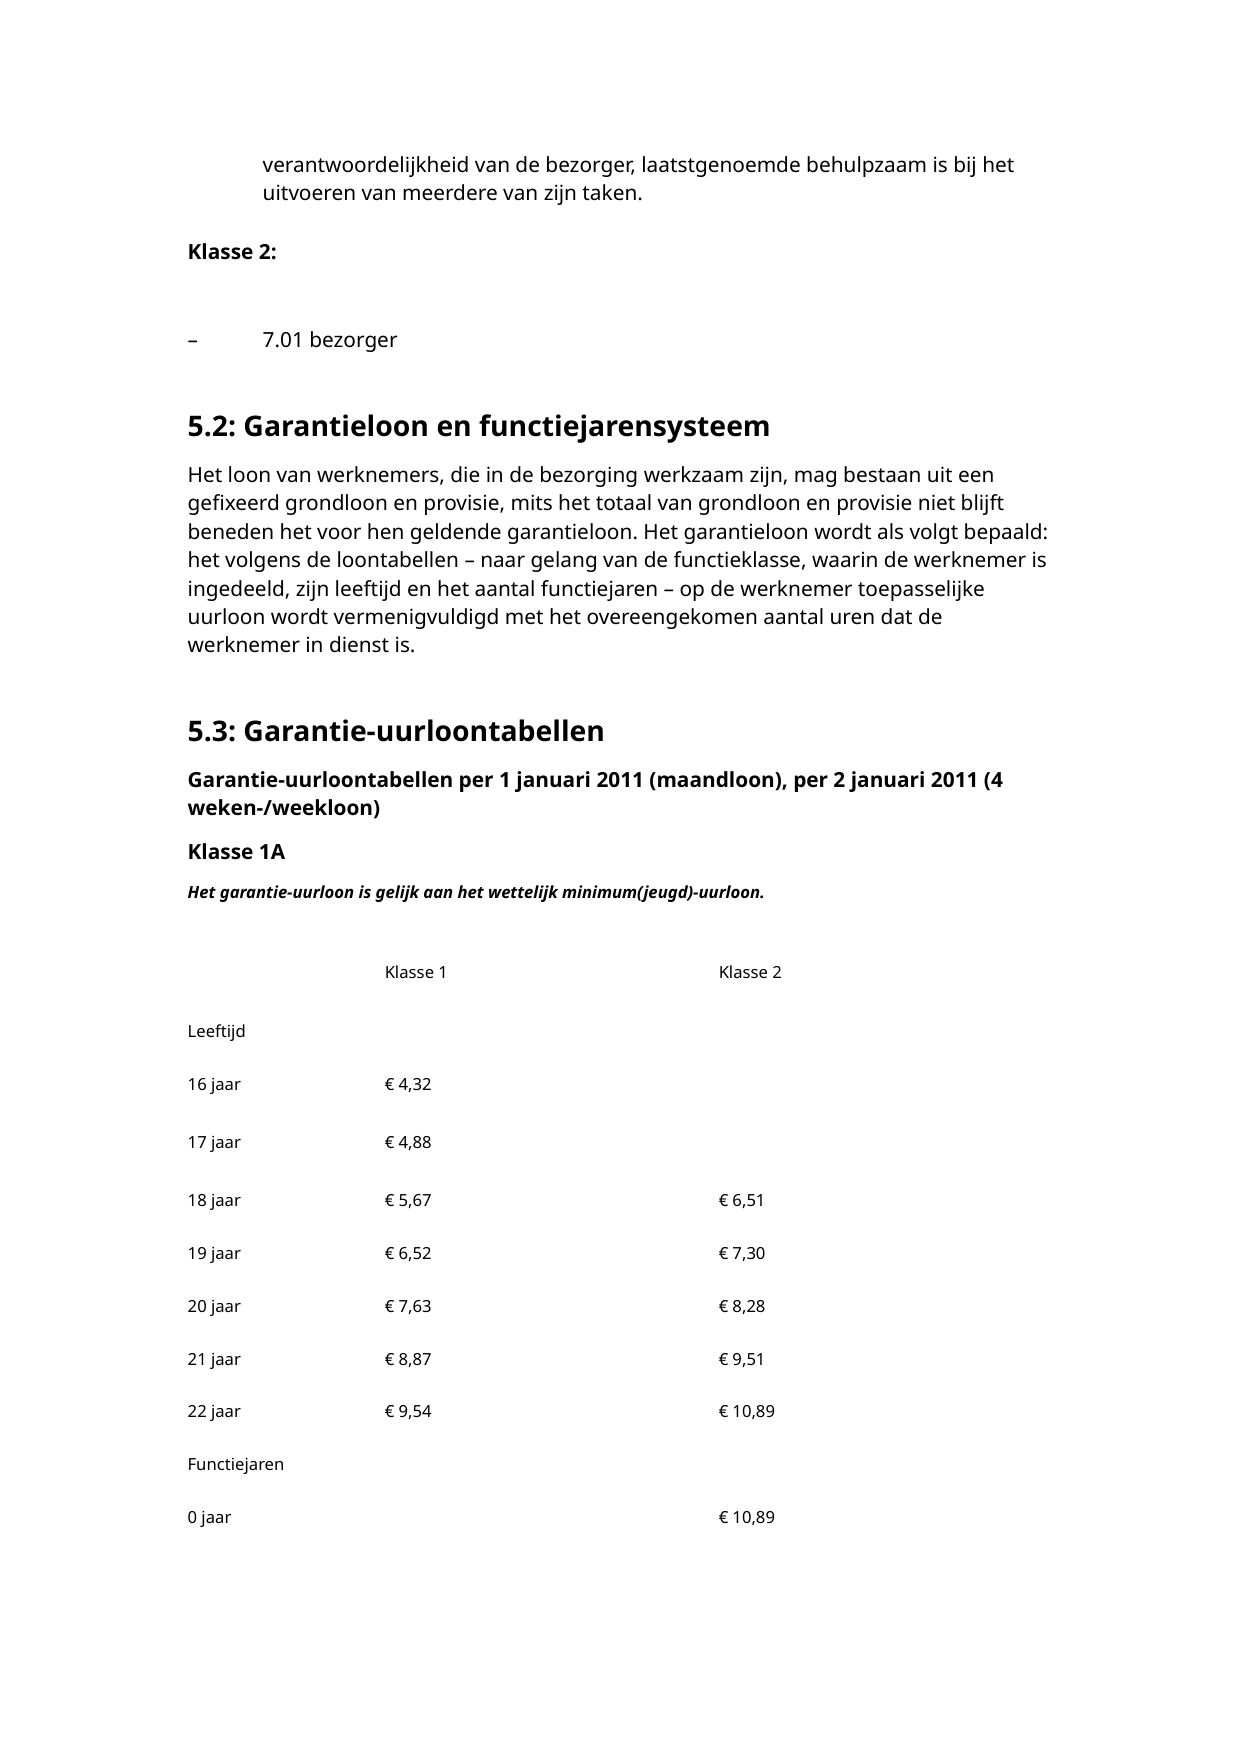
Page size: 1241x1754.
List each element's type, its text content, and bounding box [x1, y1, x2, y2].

table_header [188, 961, 384, 1019]
table_header Klasse 2 [719, 961, 1053, 1019]
table_cell 0 jaar [188, 1505, 384, 1564]
table_cell 21 jaar [188, 1347, 384, 1400]
list 7.01 bezorger [187, 325, 1053, 354]
table_cell € 8,28 [719, 1295, 1053, 1347]
table_cell € 9,51 [719, 1347, 1053, 1400]
subtitle 5.3: Garantie-uurloontabellen [187, 711, 1053, 750]
table_cell € 8,87 [385, 1347, 718, 1400]
table_cell € 4,88 [385, 1131, 718, 1189]
table_cell € 7,63 [385, 1295, 718, 1347]
table_cell [385, 1505, 718, 1564]
table_cell 22 jaar [188, 1400, 384, 1453]
table_cell € 6,52 [385, 1242, 718, 1294]
table_cell € 7,30 [719, 1242, 1053, 1294]
table_cell 17 jaar [188, 1131, 384, 1189]
text Klasse 2: [187, 237, 1053, 265]
table_header Klasse 1 [385, 961, 718, 1019]
table_cell [719, 1072, 1053, 1131]
table_cell € 6,51 [719, 1189, 1053, 1242]
table_cell Leeftijd [188, 1020, 1053, 1072]
text Het garantie-uurloon is gelijk aan het wettelijk minimum(jeugd)-uurloon. [187, 880, 1053, 903]
list verantwoordelijkheid van de bezorger, laatstgenoemde behulpzaam is bij het uitvoeren van meerdere van zijn taken. [187, 150, 1053, 207]
table_cell Functiejaren [188, 1453, 1053, 1505]
table_cell [719, 1131, 1053, 1189]
subtitle 5.2: Garantieloon en functiejarensysteem [187, 406, 1053, 445]
text Garantie-uurloontabellen per 1 januari 2011 (maandloon), per 2 januari 2011 (4 weken-/weekloon) [187, 765, 1053, 822]
table_cell € 9,54 [385, 1400, 718, 1453]
table_cell 19 jaar [188, 1242, 384, 1294]
table_cell 20 jaar [188, 1295, 384, 1347]
table_cell € 10,89 [719, 1400, 1053, 1453]
table_cell 16 jaar [188, 1072, 384, 1131]
table_cell 18 jaar [188, 1189, 384, 1242]
text Het loon van werknemers, die in de bezorging werkzaam zijn, mag bestaan uit een gefixeerd grondloon en provisie, mits het totaal van grondloon en provisie niet blijft beneden het voor hen geldende garantieloon. Het garantieloon wordt als volgt bepaald: het volgens de loontabellen – naar gelang van de functieklasse, waarin de werknemer is ingedeeld, zijn leeftijd en het aantal functiejaren – op de werknemer toepasselijke uurloon wordt vermenigvuldigd met het overeengekomen aantal uren dat de werknemer in dienst is. [187, 460, 1053, 659]
table_cell € 10,89 [719, 1505, 1053, 1564]
table_cell € 4,32 [385, 1072, 718, 1131]
text Klasse 1A [187, 837, 1053, 865]
table_cell € 5,67 [385, 1189, 718, 1242]
